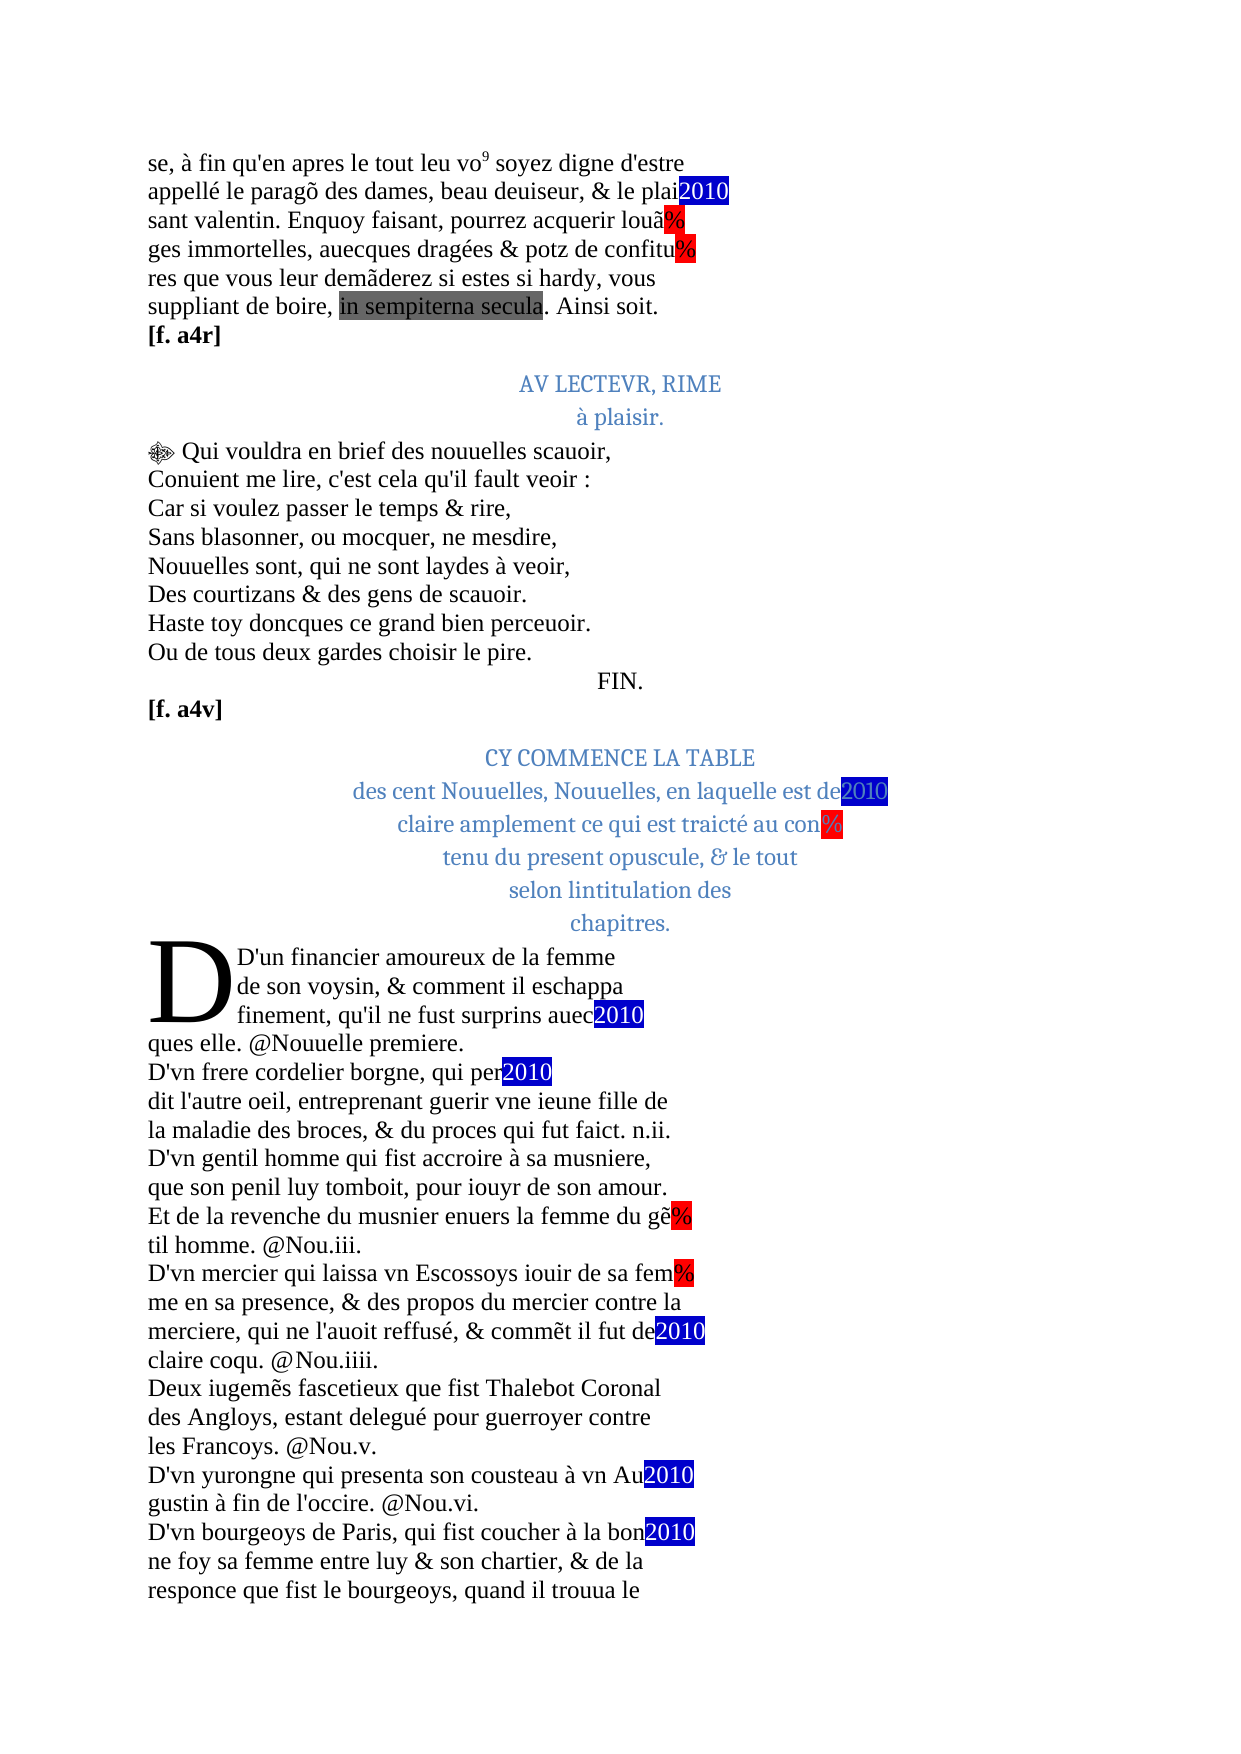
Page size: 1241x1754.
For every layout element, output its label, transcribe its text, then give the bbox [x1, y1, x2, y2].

text se, à fin qu'en apres le tout leu vo9 soyez digne d'estre appellé le paragõ des dames, beau deuiseur, & le plai2010 sant valentin. Enquoy faisant, pourrez acquerir louã% ges immortelles, auecques dragées & potz de confitu% res que vous leur demãderez si estes si hardy, vous suppliant de boire, in sempiterna secula. Ainsi soit. [f. a4r] [148, 148, 1093, 349]
text DD'un financier amoureux de la femme de son voysin, & comment il eschappa finement, qu'il ne fust surprins auec2010 ques elle. @Nouuelle premiere. [148, 942, 1093, 1057]
subtitle CY COMMENCE LA TABLE des cent Nouuelles, Nouuelles, en laquelle est de2010 claire amplement ce qui est traicté au con% tenu du present opuscule, & le tout selon lintitulation des chapitres. [148, 744, 1093, 938]
text [f. a4v] [148, 694, 1093, 723]
text ❧ Qui vouldra en brief des nouuelles scauoir, Conuient me lire, c'est cela qu'il fault veoir : Car si voulez passer le temps & rire, Sans blasonner, ou mocquer, ne mesdire, Nouuelles sont, qui ne sont laydes à veoir, Des courtizans & des gens de scauoir. Haste toy doncques ce grand bien perceuoir. Ou de tous deux gardes choisir le pire. [148, 436, 1093, 666]
text D'vn gentil homme qui fist accroire à sa musniere, que son penil luy tomboit, pour iouyr de son amour. Et de la revenche du musnier enuers la femme du gẽ% til homme. @Nou.iii. [148, 1143, 1093, 1258]
text Deux iugemẽs fascetieux que fist Thalebot Coronal des Angloys, estant delegué pour guerroyer contre les Francoys. @Nou.v. D'vn yurongne qui presenta son cousteau à vn Au2010 gustin à fin de l'occire. @Nou.vi. D'vn bourgeoys de Paris, qui fist coucher à la bon2010 ne foy sa femme entre luy & son chartier, & de la responce que fist le bourgeoys, quand il trouua le [148, 1373, 1093, 1603]
text FIN. [148, 666, 1093, 694]
subtitle AV LECTEVR, RIME à plaisir. [148, 370, 1093, 431]
text D'vn mercier qui laissa vn Escossoys iouir de sa fem% me en sa presence, & des propos du mercier contre la merciere, qui ne l'auoit reffusé, & commẽt il fut de2010 claire coqu. @ Nou.iiii. [148, 1258, 1093, 1373]
text D'vn frere cordelier borgne, qui per2010 dit l'autre oeil, entreprenant guerir vne ieune fille de la maladie des broces, & du proces qui fut faict. n.ii. [148, 1057, 1093, 1143]
